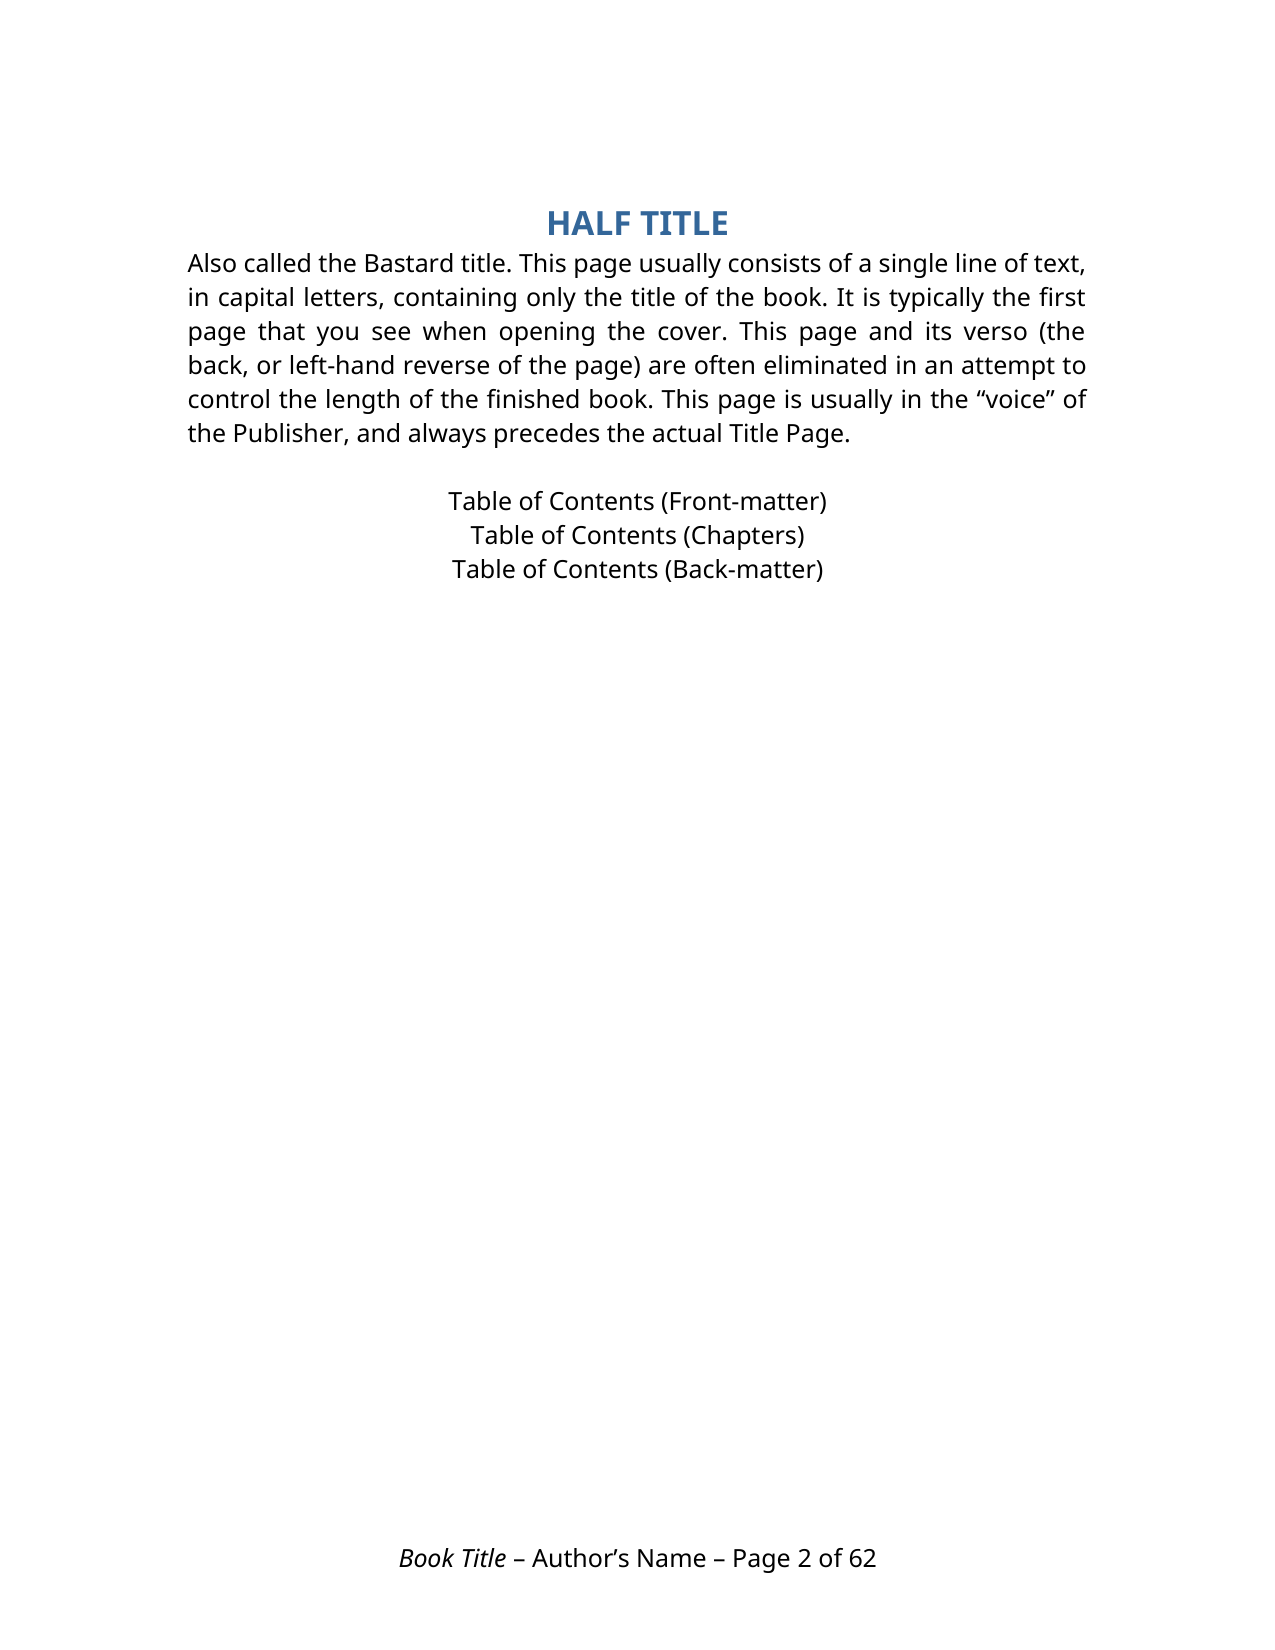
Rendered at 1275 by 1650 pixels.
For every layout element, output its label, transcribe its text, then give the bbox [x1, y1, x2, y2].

text Table of Contents (Chapters) [187, 518, 1087, 552]
text Table of Contents (Back-matter) [187, 552, 1087, 586]
text Table of Contents (Front-matter) [187, 484, 1087, 518]
subtitle HALF TITLE [187, 200, 1087, 245]
text Also called the Bastard title. This page usually consists of a single line of text, in capital letters, containing only the title of the book. It is typically the first page that you see when opening the cover. This page and its verso (the back, or left-hand reverse of the page) are often eliminated in an attempt to control the length of the finished book. This page is usually in the “voice” of the Publisher, and always precedes the actual Title Page. [187, 245, 1087, 450]
